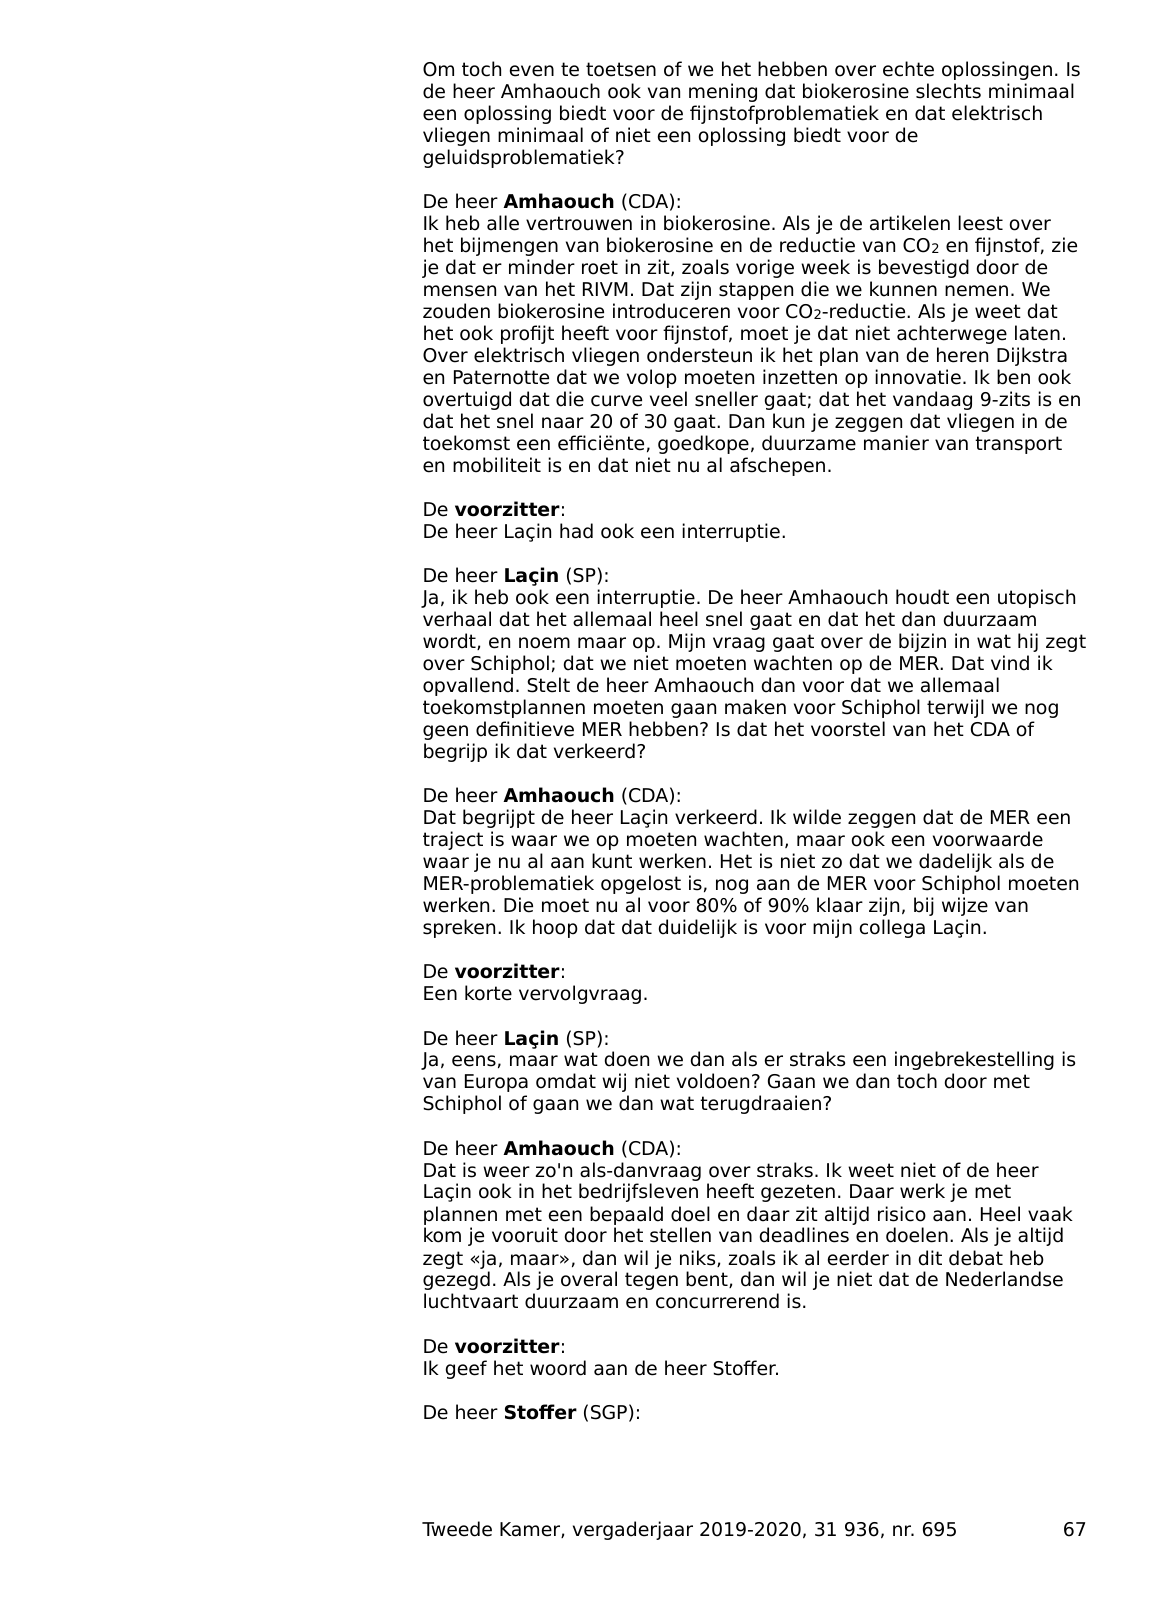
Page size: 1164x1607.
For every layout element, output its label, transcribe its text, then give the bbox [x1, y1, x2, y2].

text De voorzitter: [422, 499, 1087, 521]
text De heer Amhaouch (CDA): [422, 1137, 1087, 1159]
text De heer Amhaouch (CDA): [422, 191, 1087, 213]
text Een korte vervolgvraag. [422, 983, 1087, 1005]
text Over elektrisch vliegen ondersteun ik het plan van de heren Dijkstra en Paternotte dat we volop moeten inzetten op innovatie. Ik ben ook overtuigd dat die curve veel sneller gaat; dat het vandaag 9-zits is en dat het snel naar 20 of 30 gaat. Dan kun je zeggen dat vliegen in de toekomst een efficiënte, goedkope, duurzame manier van transport en mobiliteit is en dat niet nu al afschepen. [422, 345, 1087, 477]
text Ik heb alle vertrouwen in biokerosine. Als je de artikelen leest over het bijmengen van biokerosine en de reductie van CO2 en fijnstof, zie je dat er minder roet in zit, zoals vorige week is bevestigd door de mensen van het RIVM. Dat zijn stappen die we kunnen nemen. We zouden biokerosine introduceren voor CO2-reductie. Als je weet dat het ook profijt heeft voor fijnstof, moet je dat niet achterwege laten. [422, 213, 1087, 345]
text De heer Stoffer (SGP): [422, 1402, 1087, 1424]
text De heer Laçin (SP): [422, 1027, 1087, 1049]
text Dat begrijpt de heer Laçin verkeerd. Ik wilde zeggen dat de MER een traject is waar we op moeten wachten, maar ook een voorwaarde waar je nu al aan kunt werken. Het is niet zo dat we dadelijk als de MER-problematiek opgelost is, nog aan de MER voor Schiphol moeten werken. Die moet nu al voor 80% of 90% klaar zijn, bij wijze van spreken. Ik hoop dat dat duidelijk is voor mijn collega Laçin. [422, 807, 1087, 939]
text Ik geef het woord aan de heer Stoffer. [422, 1357, 1087, 1379]
text Ja, eens, maar wat doen we dan als er straks een ingebrekestelling is van Europa omdat wij niet voldoen? Gaan we dan toch door met Schiphol of gaan we dan wat terugdraaien? [422, 1049, 1087, 1115]
text Dat is weer zo'n als-danvraag over straks. Ik weet niet of de heer Laçin ook in het bedrijfsleven heeft gezeten. Daar werk je met plannen met een bepaald doel en daar zit altijd risico aan. Heel vaak kom je vooruit door het stellen van deadlines en doelen. Als je altijd zegt «ja, maar», dan wil je niks, zoals ik al eerder in dit debat heb gezegd. Als je overal tegen bent, dan wil je niet dat de Nederlandse luchtvaart duurzaam en concurrerend is. [422, 1159, 1087, 1313]
text De heer Amhaouch (CDA): [422, 785, 1087, 807]
text Om toch even te toetsen of we het hebben over echte oplossingen. Is de heer Amhaouch ook van mening dat biokerosine slechts minimaal een oplossing biedt voor de fijnstofproblematiek en dat elektrisch vliegen minimaal of niet een oplossing biedt voor de geluidsproblematiek? [422, 59, 1087, 169]
text Ja, ik heb ook een interruptie. De heer Amhaouch houdt een utopisch verhaal dat het allemaal heel snel gaat en dat het dan duurzaam wordt, en noem maar op. Mijn vraag gaat over de bijzin in wat hij zegt over Schiphol; dat we niet moeten wachten op de MER. Dat vind ik opvallend. Stelt de heer Amhaouch dan voor dat we allemaal toekomstplannen moeten gaan maken voor Schiphol terwijl we nog geen definitieve MER hebben? Is dat het voorstel van het CDA of begrijp ik dat verkeerd? [422, 587, 1087, 763]
text De voorzitter: [422, 961, 1087, 983]
text De heer Laçin had ook een interruptie. [422, 521, 1087, 543]
text De heer Laçin (SP): [422, 565, 1087, 587]
text De voorzitter: [422, 1336, 1087, 1357]
